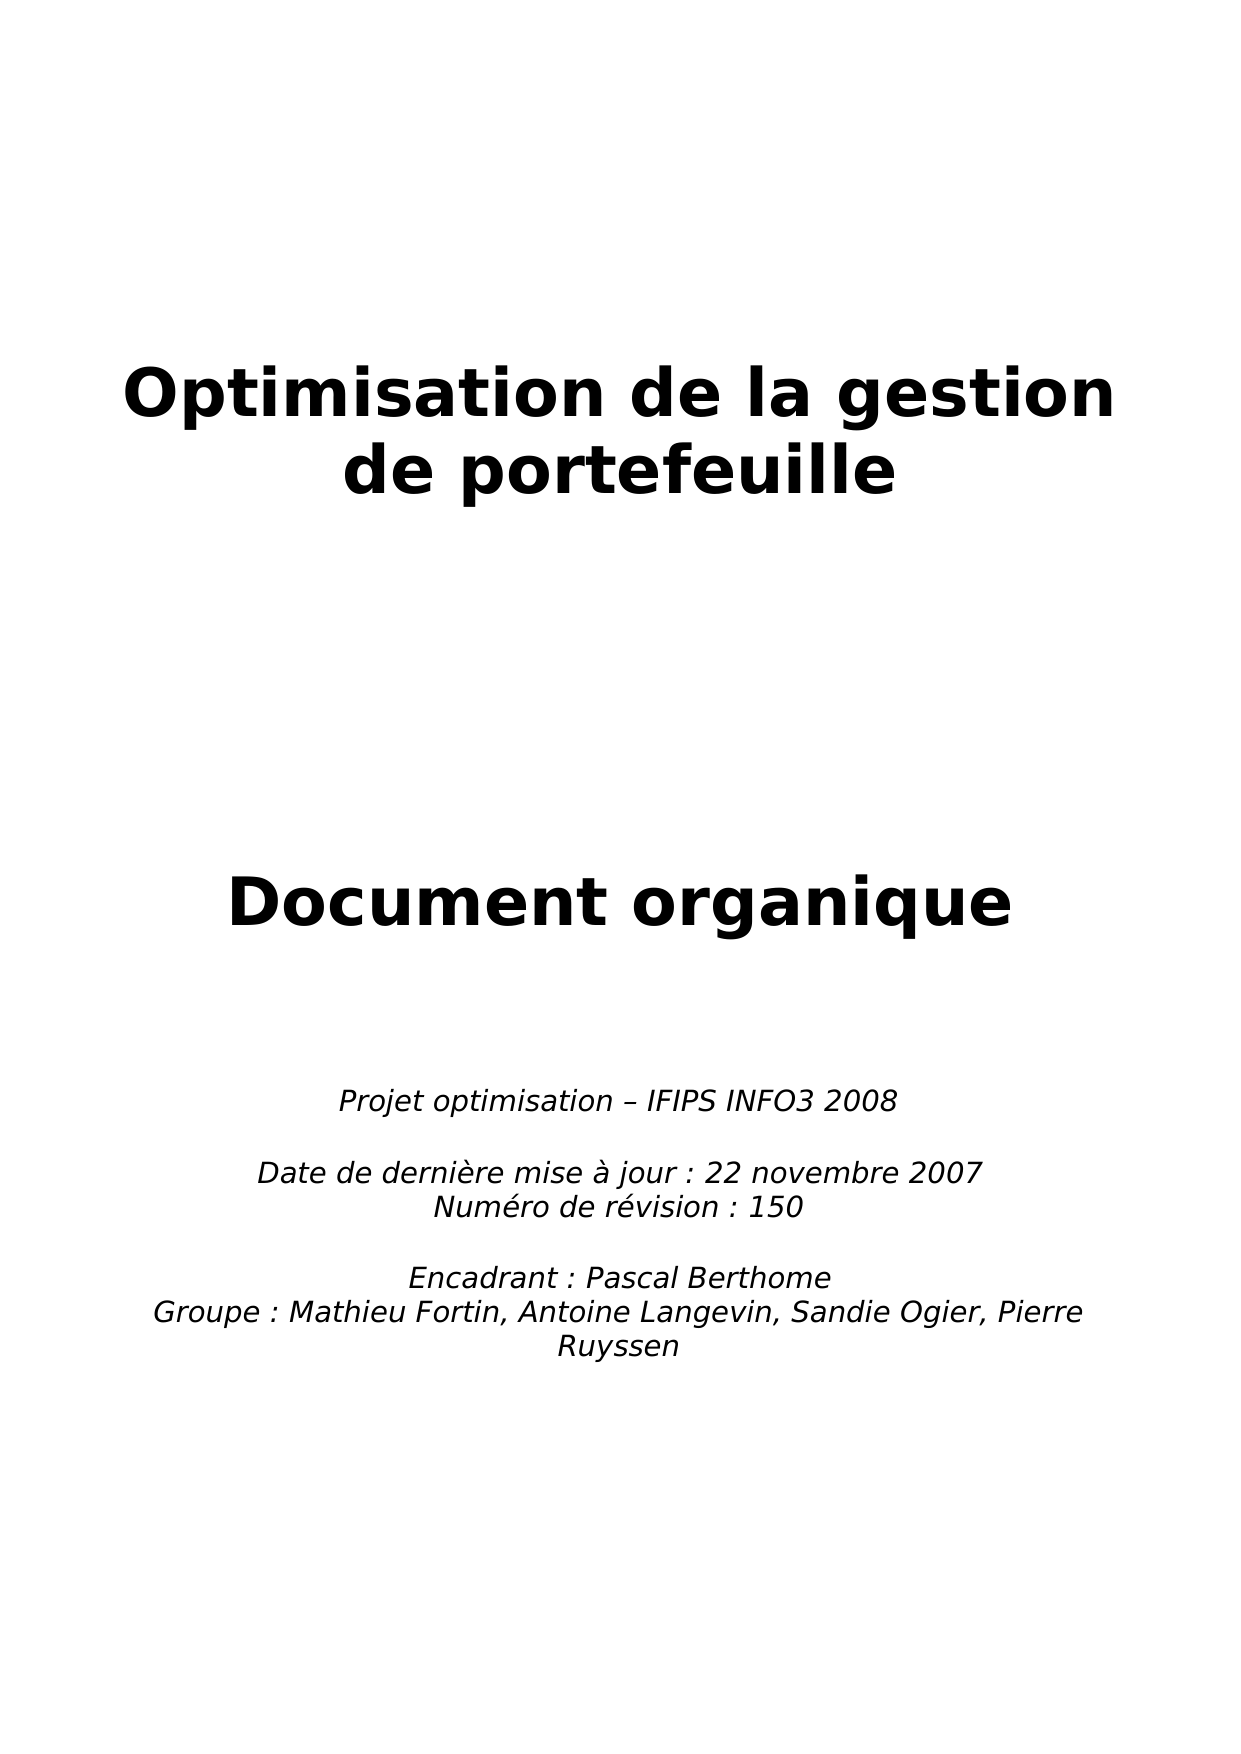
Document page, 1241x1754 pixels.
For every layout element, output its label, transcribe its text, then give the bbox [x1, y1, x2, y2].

title Document organique [118, 864, 1122, 942]
title Optimisation de la gestion de portefeuille [118, 354, 1122, 509]
subtitle Date de dernière mise à jour : 22 novembre 2007 Numéro de révision : 150 [118, 1156, 1122, 1224]
subtitle Encadrant : Pascal Berthome Groupe : Mathieu Fortin, Antoine Langevin, Sandie Ogier, Pierre Ruyssen [118, 1262, 1122, 1363]
subtitle Projet optimisation – IFIPS INFO3 2008 [118, 1085, 1122, 1119]
